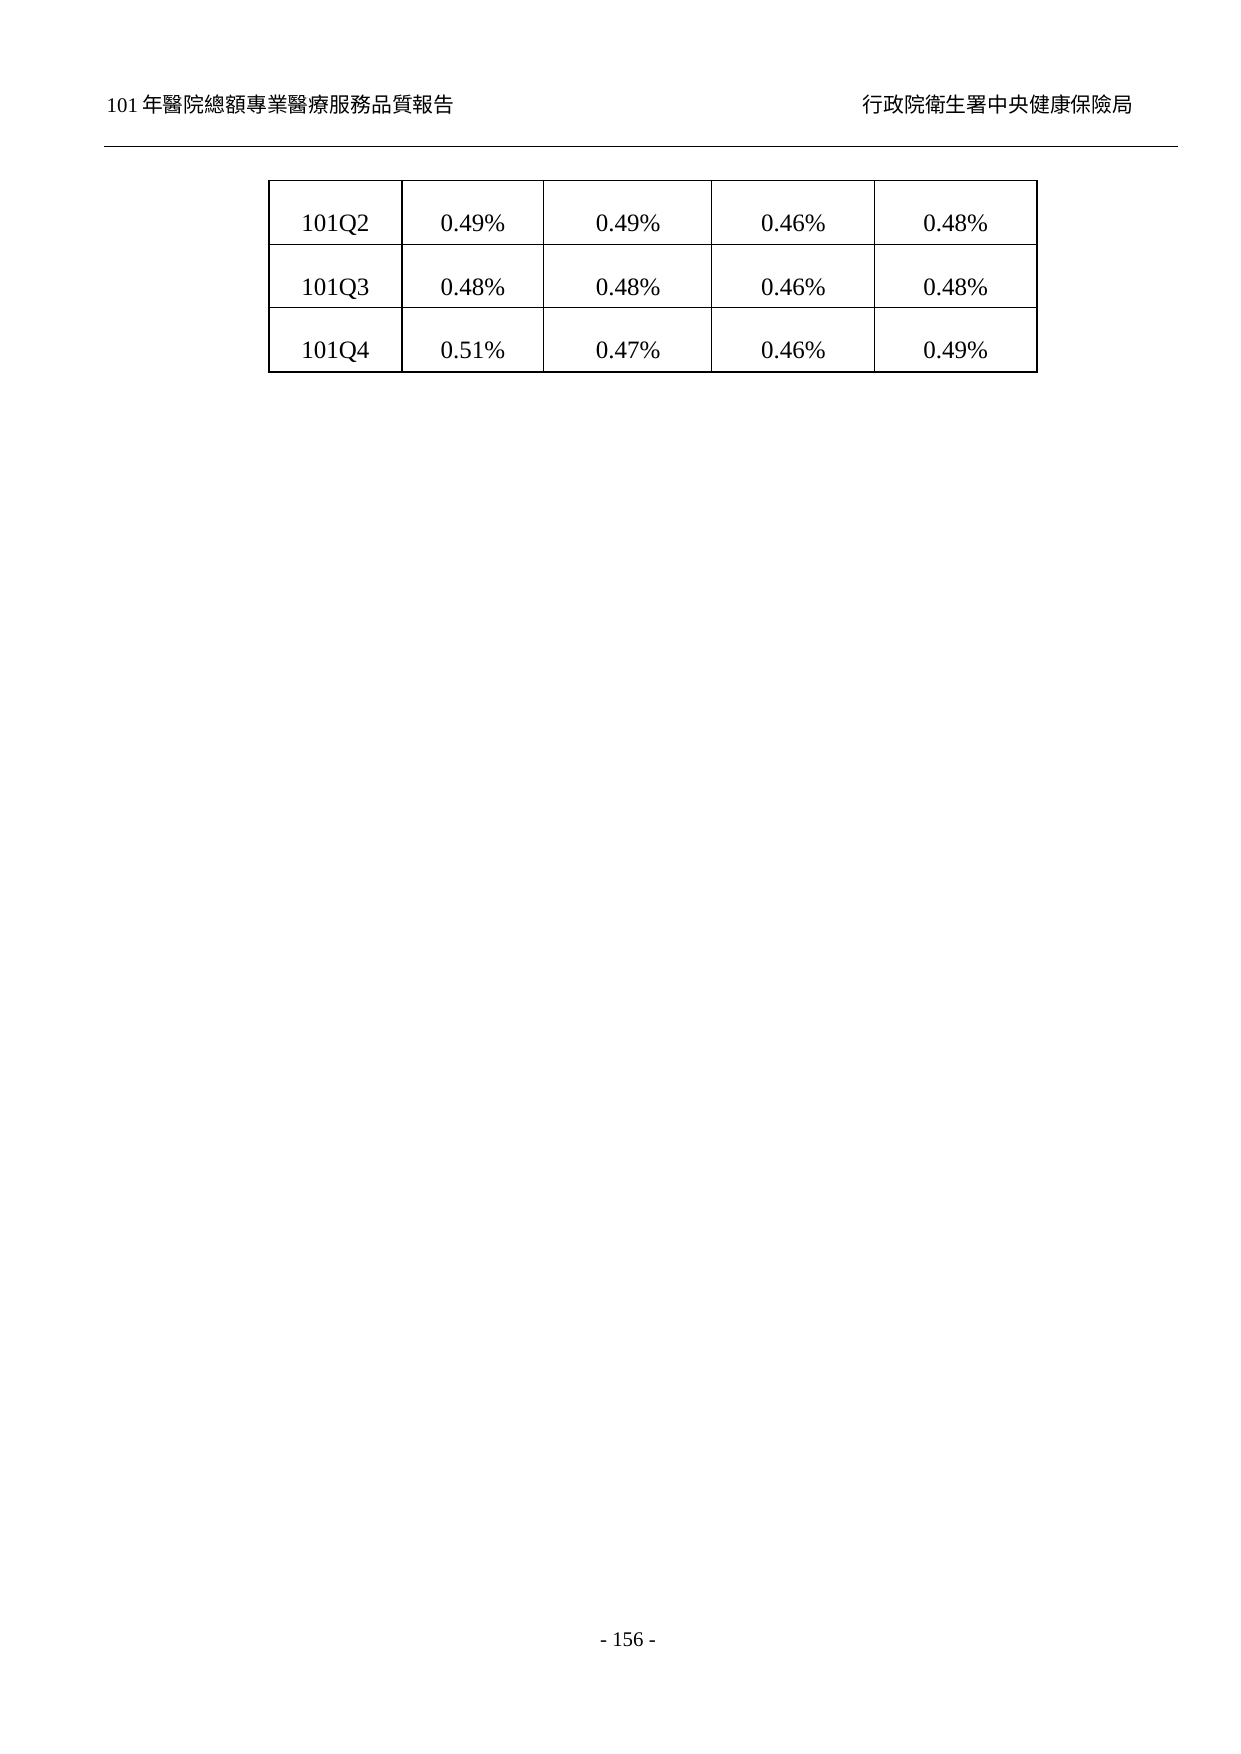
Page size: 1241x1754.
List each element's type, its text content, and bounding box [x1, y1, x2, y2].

table_cell 0.49% [875, 308, 1036, 371]
table_cell 101Q3 [270, 245, 401, 307]
table_cell 0.48% [403, 245, 543, 307]
table_cell 101Q4 [270, 308, 401, 371]
table_cell 0.46% [712, 308, 874, 371]
table_cell 0.48% [875, 181, 1036, 244]
table_cell 0.47% [544, 308, 711, 371]
table_cell 0.49% [403, 181, 543, 244]
table_cell 0.51% [403, 308, 543, 371]
table_cell 0.48% [875, 245, 1036, 307]
table_cell 0.46% [712, 181, 874, 244]
table_cell 0.48% [544, 245, 711, 307]
table_cell 0.49% [544, 181, 711, 244]
table_cell 0.46% [712, 245, 874, 307]
table_cell 101Q2 [270, 181, 401, 244]
